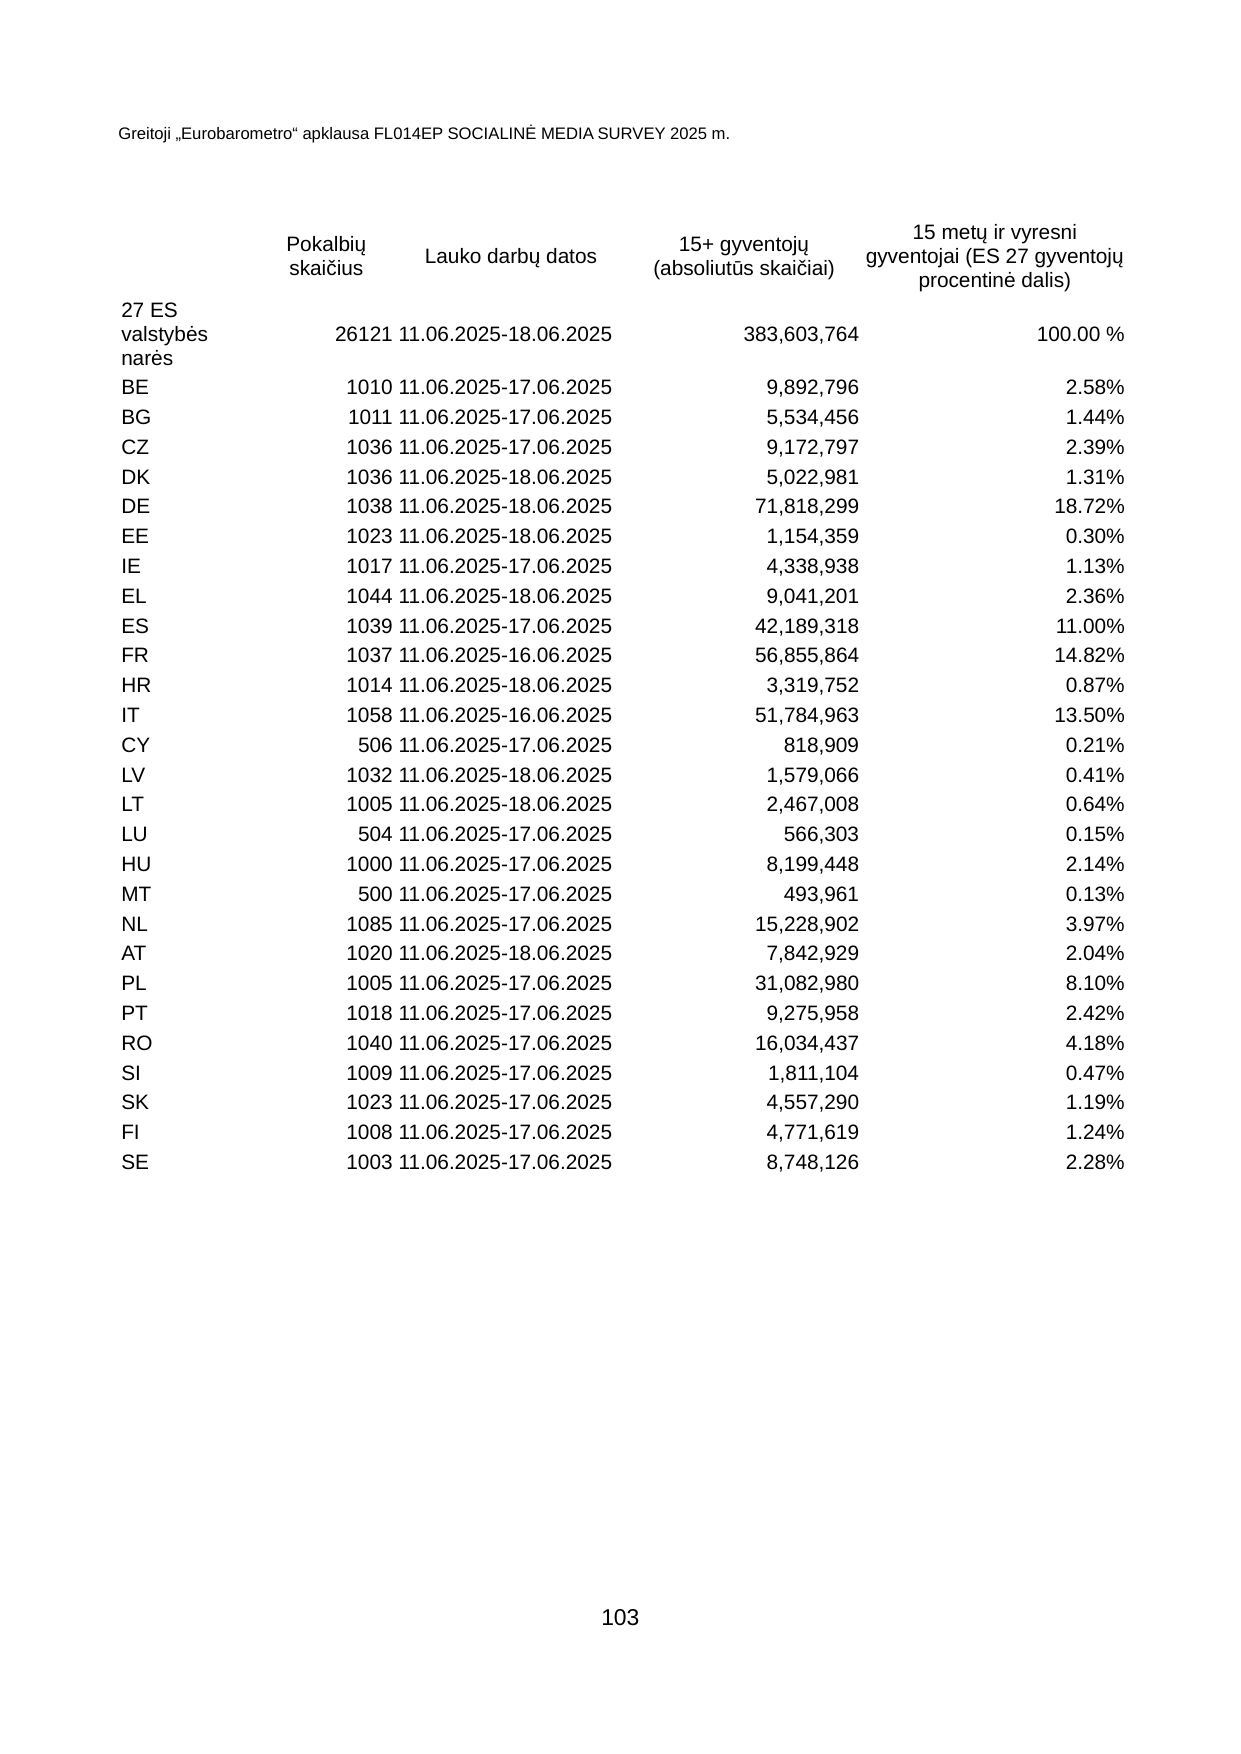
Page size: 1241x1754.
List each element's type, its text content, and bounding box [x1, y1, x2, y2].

table_cell 1085 [257, 909, 395, 938]
table_cell 11.06.2025-18.06.2025 [395, 760, 626, 789]
table_cell HR [118, 670, 257, 700]
table_cell 100,00 % [862, 295, 1127, 372]
table_cell 1 579 066 [626, 760, 862, 789]
table_cell 11.06.2025-17.06.2025 [395, 551, 626, 581]
table_cell 11.06.2025-17.06.2025 [395, 909, 626, 938]
table_cell 31 082 980 [626, 968, 862, 998]
table_cell 11.06.2025-17.06.2025 [395, 1028, 626, 1057]
table_cell 11.06.2025-17.06.2025 [395, 998, 626, 1028]
table_header 15+ gyventojų (absoliutūs skaičiai) [626, 217, 862, 294]
table_cell 3.97% [862, 909, 1127, 938]
table_cell 11.06.2025-17.06.2025 [395, 730, 626, 759]
table_cell 11.00% [862, 611, 1127, 640]
table_cell 1036 [257, 462, 395, 491]
table_cell 8.10% [862, 968, 1127, 998]
table_cell FI [118, 1117, 257, 1147]
table_cell 18.72% [862, 491, 1127, 521]
table_cell 1037 [257, 640, 395, 670]
table_cell 0.30% [862, 521, 1127, 551]
table_cell AT [118, 938, 257, 968]
table_cell 15 228 902 [626, 909, 862, 938]
table_cell 11.06.2025-18.06.2025 [395, 521, 626, 551]
table_cell 1039 [257, 611, 395, 640]
table_cell 2.28% [862, 1147, 1127, 1177]
table_cell 51 784 963 [626, 700, 862, 730]
table_cell 2.14% [862, 849, 1127, 879]
table_cell CZ [118, 432, 257, 462]
table_cell 27 ES valstybės narės [118, 295, 257, 372]
table_cell 11.06.2025-18.06.2025 [395, 789, 626, 819]
table_cell 1.13% [862, 551, 1127, 581]
table_cell 11.06.2025-17.06.2025 [395, 372, 626, 402]
table_cell 9 041 201 [626, 581, 862, 611]
table_cell 1058 [257, 700, 395, 730]
table_cell 500 [257, 879, 395, 908]
table_cell IT [118, 700, 257, 730]
table_cell 1044 [257, 581, 395, 611]
table_cell 0.21% [862, 730, 1127, 759]
table_cell 818 909 [626, 730, 862, 759]
table_cell 2.42% [862, 998, 1127, 1028]
table_cell 42 189 318 [626, 611, 862, 640]
table_cell 1014 [257, 670, 395, 700]
table_cell SI [118, 1058, 257, 1087]
table_cell 3 319 752 [626, 670, 862, 700]
table_cell IE [118, 551, 257, 581]
table_cell SE [118, 1147, 257, 1177]
table_cell 1.44% [862, 402, 1127, 432]
table_cell BE [118, 372, 257, 402]
table_cell 1.31% [862, 462, 1127, 491]
table_cell 11.06.2025-17.06.2025 [395, 402, 626, 432]
table_cell 1 811 104 [626, 1058, 862, 1087]
table_cell DE [118, 491, 257, 521]
table_cell 4 338 938 [626, 551, 862, 581]
table_cell 11.06.2025-17.06.2025 [395, 849, 626, 879]
table_cell 0.15% [862, 819, 1127, 849]
table_cell 8 748 126 [626, 1147, 862, 1177]
table_cell 4 557 290 [626, 1087, 862, 1117]
table_cell 493 961 [626, 879, 862, 908]
table_cell 2.39% [862, 432, 1127, 462]
table_cell 11.06.2025-18.06.2025 [395, 581, 626, 611]
table_cell 0.41% [862, 760, 1127, 789]
table_cell DK [118, 462, 257, 491]
table_cell 1.19% [862, 1087, 1127, 1117]
table_cell 16 034 437 [626, 1028, 862, 1057]
table_cell 0.47% [862, 1058, 1127, 1087]
table_cell 71 818 299 [626, 491, 862, 521]
table_cell 11.06.2025-17.06.2025 [395, 611, 626, 640]
table_cell MT [118, 879, 257, 908]
table_cell 1017 [257, 551, 395, 581]
table_cell 11.06.2025-18.06.2025 [395, 295, 626, 372]
table_header 15 metų ir vyresni gyventojai (ES 27 gyventojų procentinė dalis) [862, 217, 1127, 294]
table_cell 56 855 864 [626, 640, 862, 670]
table_cell 1009 [257, 1058, 395, 1087]
table_cell SK [118, 1087, 257, 1117]
table_cell 504 [257, 819, 395, 849]
table_cell CY [118, 730, 257, 759]
table_cell 1000 [257, 849, 395, 879]
table_cell 13.50% [862, 700, 1127, 730]
table_cell HU [118, 849, 257, 879]
table_cell 1010 [257, 372, 395, 402]
table_cell 14.82% [862, 640, 1127, 670]
table_cell RO [118, 1028, 257, 1057]
table_cell 11.06.2025-18.06.2025 [395, 670, 626, 700]
table_cell 0.64% [862, 789, 1127, 819]
table_cell FR [118, 640, 257, 670]
table_cell 11.06.2025-17.06.2025 [395, 968, 626, 998]
table_cell 1005 [257, 968, 395, 998]
table_cell 2.04% [862, 938, 1127, 968]
table_cell PL [118, 968, 257, 998]
table_cell 1018 [257, 998, 395, 1028]
table_cell 11.06.2025-18.06.2025 [395, 491, 626, 521]
table_cell 383 603 764 [626, 295, 862, 372]
table_cell 506 [257, 730, 395, 759]
table_cell 5 534 456 [626, 402, 862, 432]
table_cell 11.06.2025-17.06.2025 [395, 1117, 626, 1147]
table_cell 1038 [257, 491, 395, 521]
table_cell 4.18% [862, 1028, 1127, 1057]
table_cell 11.06.2025-17.06.2025 [395, 1058, 626, 1087]
table_cell 9 275 958 [626, 998, 862, 1028]
table_cell 11.06.2025-17.06.2025 [395, 1087, 626, 1117]
table_cell 7 842 929 [626, 938, 862, 968]
table_cell 2.58% [862, 372, 1127, 402]
table_header Lauko darbų datos [395, 217, 626, 294]
table_cell LU [118, 819, 257, 849]
table_cell 11.06.2025-18.06.2025 [395, 462, 626, 491]
table_cell 4 771 619 [626, 1117, 862, 1147]
table_cell ES [118, 611, 257, 640]
table_cell 1020 [257, 938, 395, 968]
table_cell 2 467 008 [626, 789, 862, 819]
table_cell 11.06.2025-17.06.2025 [395, 1147, 626, 1177]
table_cell 1023 [257, 521, 395, 551]
table_cell 11.06.2025-16.06.2025 [395, 700, 626, 730]
table_cell 1040 [257, 1028, 395, 1057]
table_cell 1011 [257, 402, 395, 432]
table_cell 1003 [257, 1147, 395, 1177]
table_cell 11.06.2025-17.06.2025 [395, 879, 626, 908]
table_cell EE [118, 521, 257, 551]
table_cell 1023 [257, 1087, 395, 1117]
table_cell 0.87% [862, 670, 1127, 700]
table_cell 1036 [257, 432, 395, 462]
table_header Pokalbių skaičius [257, 217, 395, 294]
table_cell 9 892 796 [626, 372, 862, 402]
table_cell 9 172 797 [626, 432, 862, 462]
table_cell 1 154 359 [626, 521, 862, 551]
table_cell 1032 [257, 760, 395, 789]
table_cell PT [118, 998, 257, 1028]
table_cell 11.06.2025-17.06.2025 [395, 432, 626, 462]
table_cell 1005 [257, 789, 395, 819]
table_cell 8 199 448 [626, 849, 862, 879]
table_cell 11.06.2025-18.06.2025 [395, 938, 626, 968]
table_cell 26121 [257, 295, 395, 372]
table_cell EL [118, 581, 257, 611]
table_cell 1.24% [862, 1117, 1127, 1147]
table_cell BG [118, 402, 257, 432]
table_cell 5 022 981 [626, 462, 862, 491]
table_header [118, 217, 257, 294]
table_cell 1008 [257, 1117, 395, 1147]
table_cell 2.36% [862, 581, 1127, 611]
table_cell 0.13% [862, 879, 1127, 908]
table_cell 11.06.2025-16.06.2025 [395, 640, 626, 670]
table_cell 11.06.2025-17.06.2025 [395, 819, 626, 849]
table_cell NL [118, 909, 257, 938]
table_cell LT [118, 789, 257, 819]
table_cell 566 303 [626, 819, 862, 849]
table_cell LV [118, 760, 257, 789]
